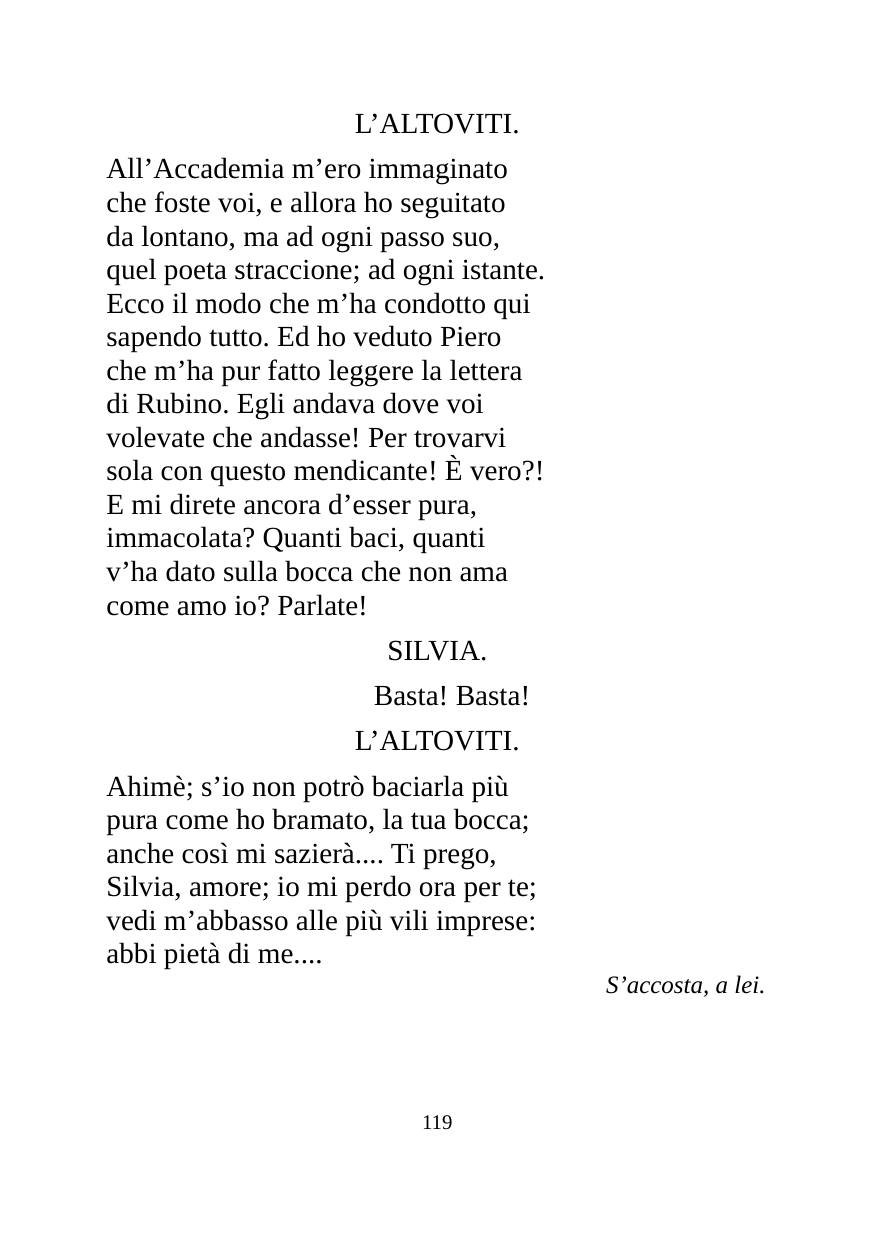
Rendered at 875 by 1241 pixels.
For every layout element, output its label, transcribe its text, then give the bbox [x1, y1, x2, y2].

text S’accosta, a lei. [402, 970, 768, 999]
text SILVIA. [106, 633, 768, 666]
text L’ALTOVITI. [106, 106, 768, 140]
text L’ALTOVITI. [106, 723, 768, 757]
text che m’ha pur fatto leggere la lettera di Rubino. Egli andava dove voi volevate che andasse! Per trovarvi sola con questo mendicante! È vero?! E mi direte ancora d’esser pura, immacolata? Quanti baci, quanti v’ha dato sulla bocca che non ama come amo io? Parlate! [106, 353, 768, 621]
text Basta! Basta! [106, 678, 768, 712]
text Ahimè; s’io non potrò baciarla più pura come ho bramato, la tua bocca; anche così mi sazierà.... Ti prego, Silvia, amore; io mi perdo ora per te; vedi m’abbasso alle più vili imprese: abbi pietà di me.... [106, 769, 768, 970]
text All’Accademia m’ero immaginato che foste voi, e allora ho seguitato da lontano, ma ad ogni passo suo, quel poeta straccione; ad ogni istante. Ecco il modo che m’ha condotto qui sapendo tutto. Ed ho veduto Piero [106, 152, 768, 353]
